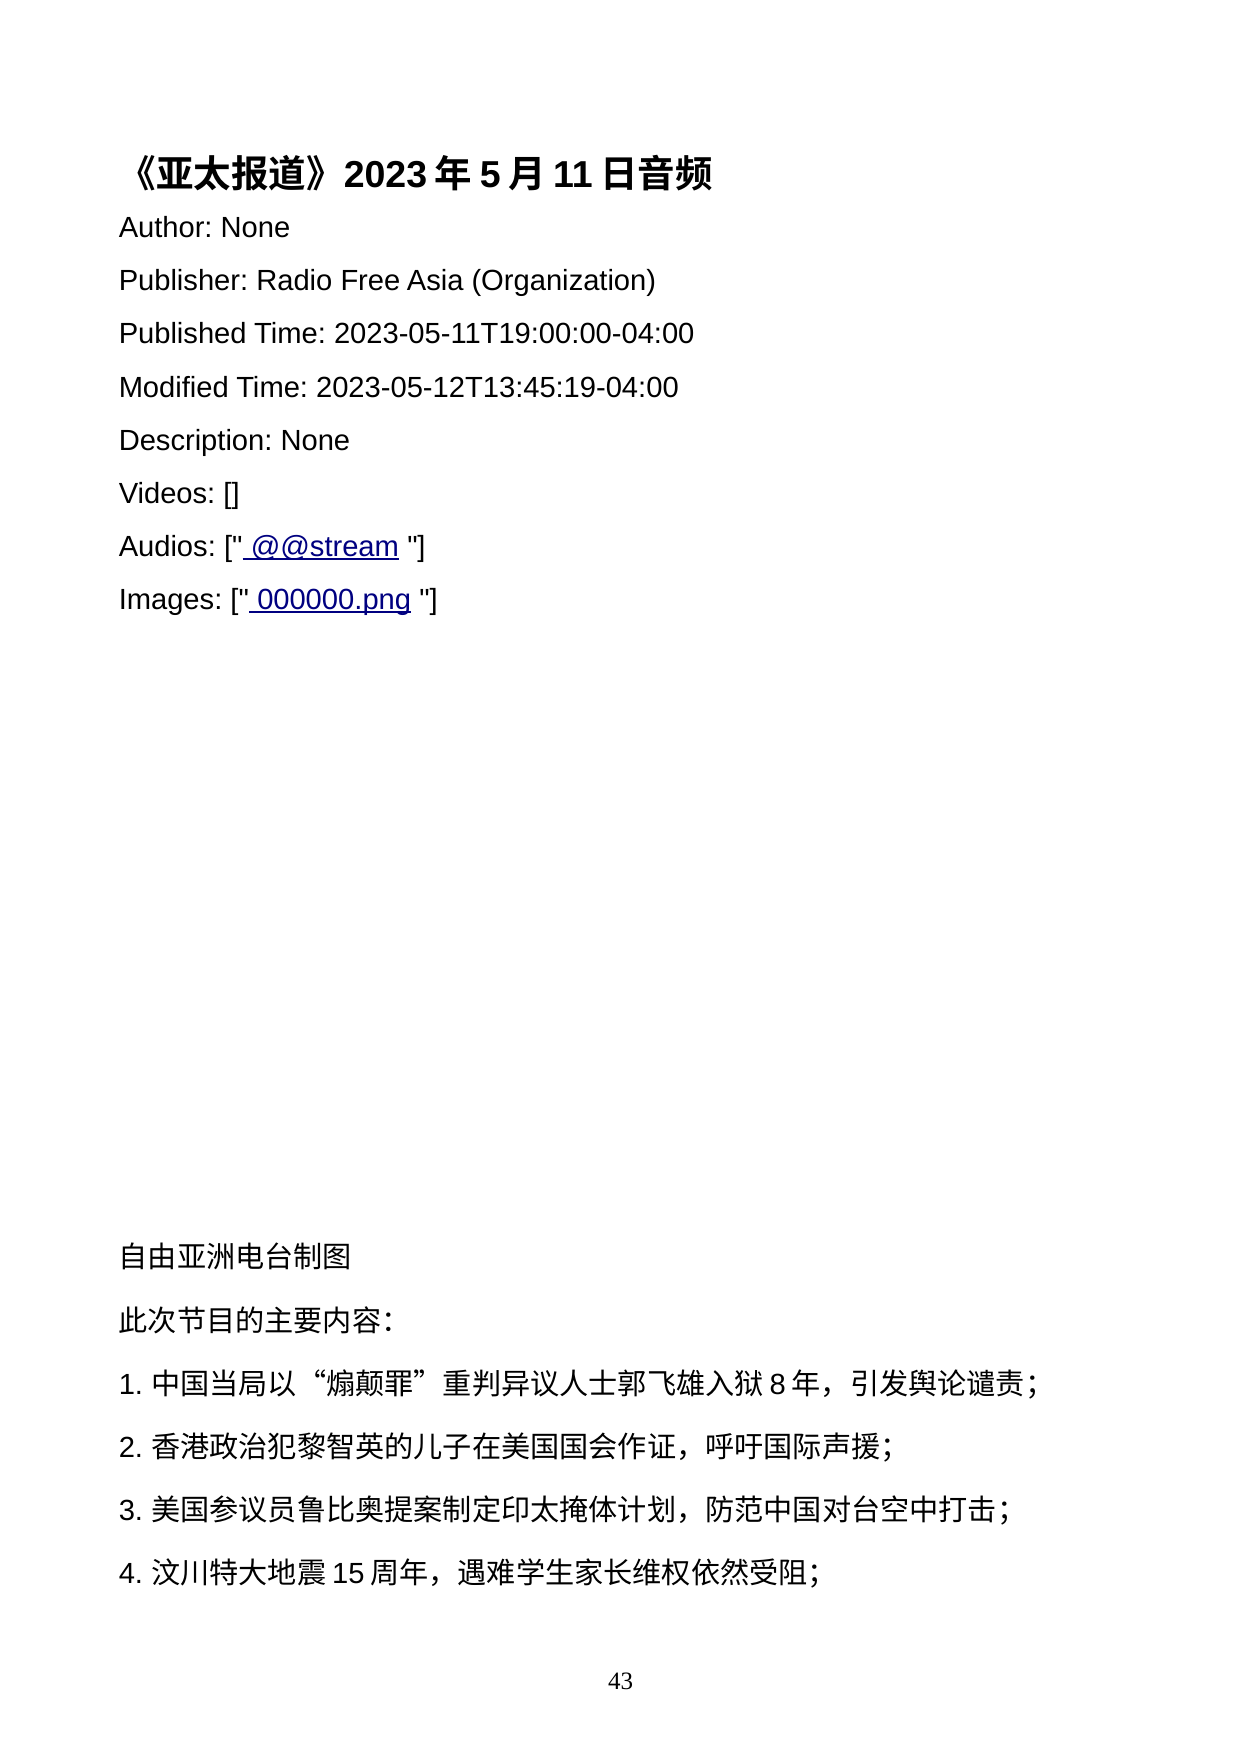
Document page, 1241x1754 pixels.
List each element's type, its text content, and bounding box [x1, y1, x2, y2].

text Author: None [118, 210, 1122, 244]
text Images: [" 000000.png "] [118, 582, 1122, 616]
text 2. 香港政治犯黎智英的儿子在美国国会作证，呼吁国际声援； [118, 1423, 1122, 1466]
text Videos: [] [118, 476, 1122, 509]
text Description: None [118, 423, 1122, 456]
text 自由亚洲电台制图 [118, 635, 1122, 1276]
text 4. 汶川特大地震15周年，遇难学生家长维权依然受阻； [118, 1549, 1122, 1592]
text Publisher: Radio Free Asia (Organization) [118, 263, 1122, 297]
subtitle 《亚太报道》2023年5月11日音频 [118, 143, 1122, 198]
text Published Time: 2023-05-11T19:00:00-04:00 [118, 317, 1122, 350]
text 3. 美国参议员鲁比奥提案制定印太掩体计划，防范中国对台空中打击； [118, 1486, 1122, 1529]
text Audios: [" @@stream "] [118, 529, 1122, 563]
text Modified Time: 2023-05-12T13:45:19-04:00 [118, 370, 1122, 403]
text 此次节目的主要内容： [118, 1297, 1122, 1339]
text 1. 中国当局以“煽颠罪”重判异议人士郭飞雄入狱8年，引发舆论谴责； [118, 1360, 1122, 1402]
